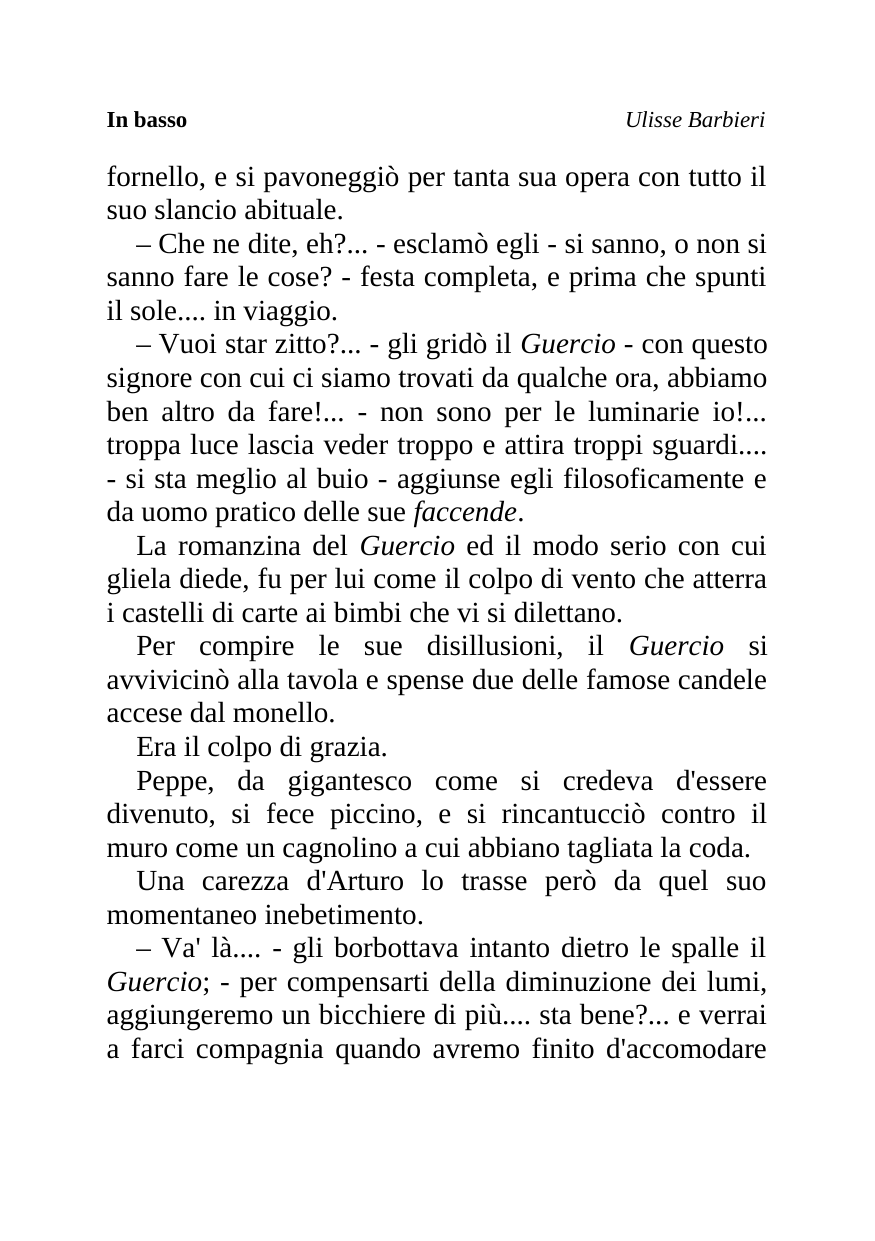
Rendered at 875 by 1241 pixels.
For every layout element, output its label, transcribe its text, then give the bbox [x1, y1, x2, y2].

text Era il colpo di grazia. [106, 729, 768, 763]
text – Che ne dite, eh?... - esclamò egli - si sanno, o non si sanno fare le cose? - festa completa, e prima che spunti il sole.... in viaggio. [106, 226, 768, 327]
text La romanzina del Guercio ed il modo serio con cui gliela diede, fu per lui come il colpo di vento che atterra i castelli di carte ai bimbi che vi si dilettano. [106, 528, 768, 628]
text Una carezza d'Arturo lo trasse però da quel suo momentaneo inebetimento. [106, 863, 768, 930]
text – Va' là.... - gli borbottava intanto dietro le spalle il Guercio; - per compensarti della diminuzione dei lumi, aggiungeremo un bicchiere di più.... sta bene?... e verrai a farci compagnia quando avremo finito d'accomodare [106, 930, 768, 1064]
text fornello, e si pavoneggiò per tanta sua opera con tutto il suo slancio abituale. [106, 159, 768, 226]
text Peppe, da gigantesco come si credeva d'essere divenuto, si fece piccino, e si rincantucciò contro il muro come un cagnolino a cui abbiano tagliata la coda. [106, 763, 768, 863]
text – Vuoi star zitto?... - gli gridò il Guercio - con questo signore con cui ci siamo trovati da qualche ora, abbiamo ben altro da fare!... - non sono per le luminarie io!... troppa luce lascia veder troppo e attira troppi sguardi.... - si sta meglio al buio - aggiunse egli filosoficamente e da uomo pratico delle sue faccende. [106, 327, 768, 528]
text Per compire le sue disillusioni, il Guercio si avvivicinò alla tavola e spense due delle famose candele accese dal monello. [106, 628, 768, 729]
